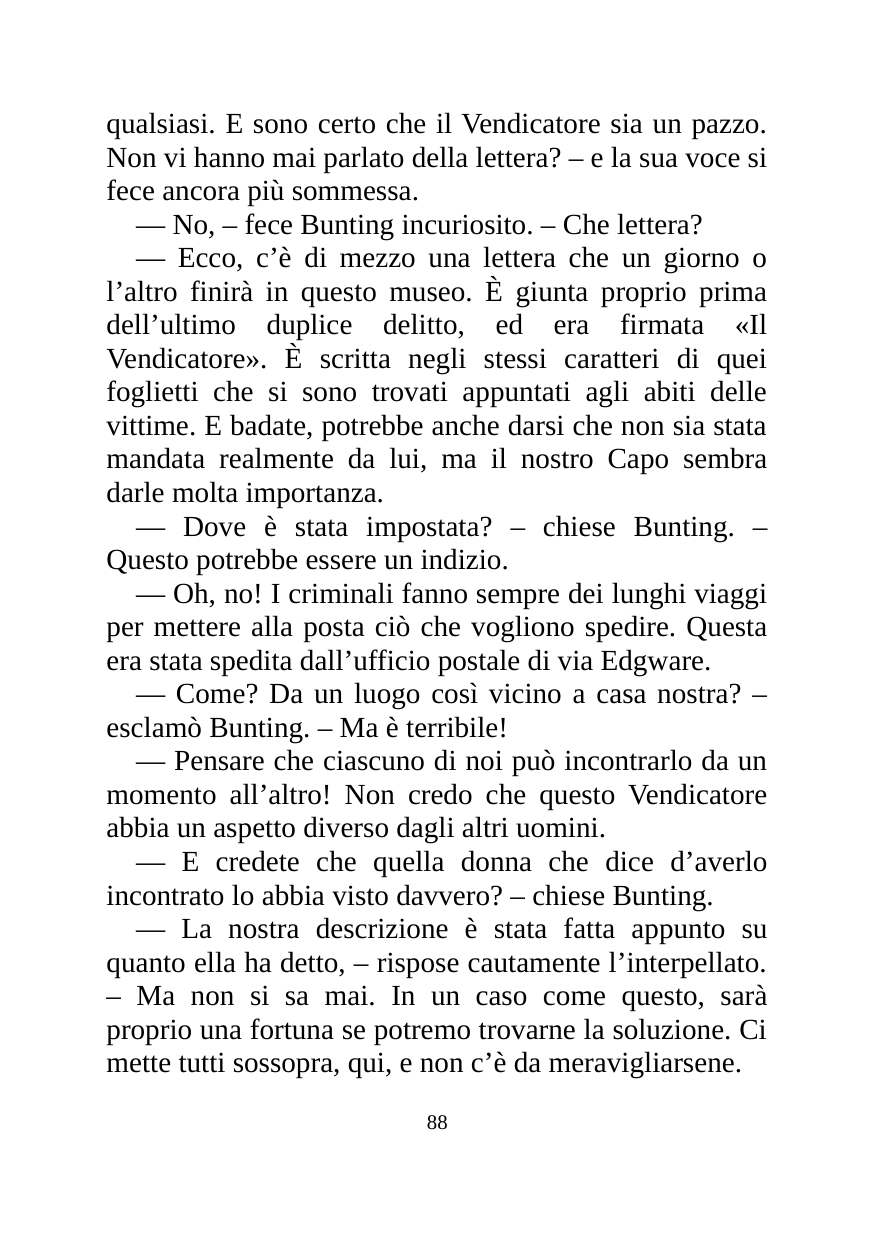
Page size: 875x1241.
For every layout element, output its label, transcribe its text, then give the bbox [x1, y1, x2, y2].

text — Ecco, c’è di mezzo una lettera che un giorno o l’altro finirà in questo museo. È giunta proprio prima dell’ultimo duplice delitto, ed era firmata «Il Vendicatore». È scritta negli stessi caratteri di quei foglietti che si sono trovati appuntati agli abiti delle vittime. E badate, potrebbe anche darsi che non sia stata mandata realmente da lui, ma il nostro Capo sembra darle molta importanza. [106, 240, 768, 509]
text qualsiasi. E sono certo che il Vendicatore sia un pazzo. Non vi hanno mai parlato della lettera? – e la sua voce si fece ancora più sommessa. [106, 106, 768, 207]
text — La nostra descrizione è stata fatta appunto su quanto ella ha detto, – rispose cautamente l’interpellato. – Ma non si sa mai. In un caso come questo, sarà proprio una fortuna se potremo trovarne la soluzione. Ci mette tutti sossopra, qui, e non c’è da meravigliarsene. [106, 911, 768, 1079]
text — E credete che quella donna che dice d’averlo incontrato lo abbia visto davvero? – chiese Bunting. [106, 844, 768, 911]
text — Pensare che ciascuno di noi può incontrarlo da un momento all’altro! Non credo che questo Vendicatore abbia un aspetto diverso dagli altri uomini. [106, 743, 768, 844]
text — Come? Da un luogo così vicino a casa nostra? – esclamò Bunting. – Ma è terribile! [106, 676, 768, 743]
text — Dove è stata impostata? – chiese Bunting. – Questo potrebbe essere un indizio. [106, 509, 768, 576]
text — Oh, no! I criminali fanno sempre dei lunghi viaggi per mettere alla posta ciò che vogliono spedire. Questa era stata spedita dall’ufficio postale di via Edgware. [106, 576, 768, 676]
text — No, – fece Bunting incuriosito. – Che lettera? [106, 207, 768, 240]
